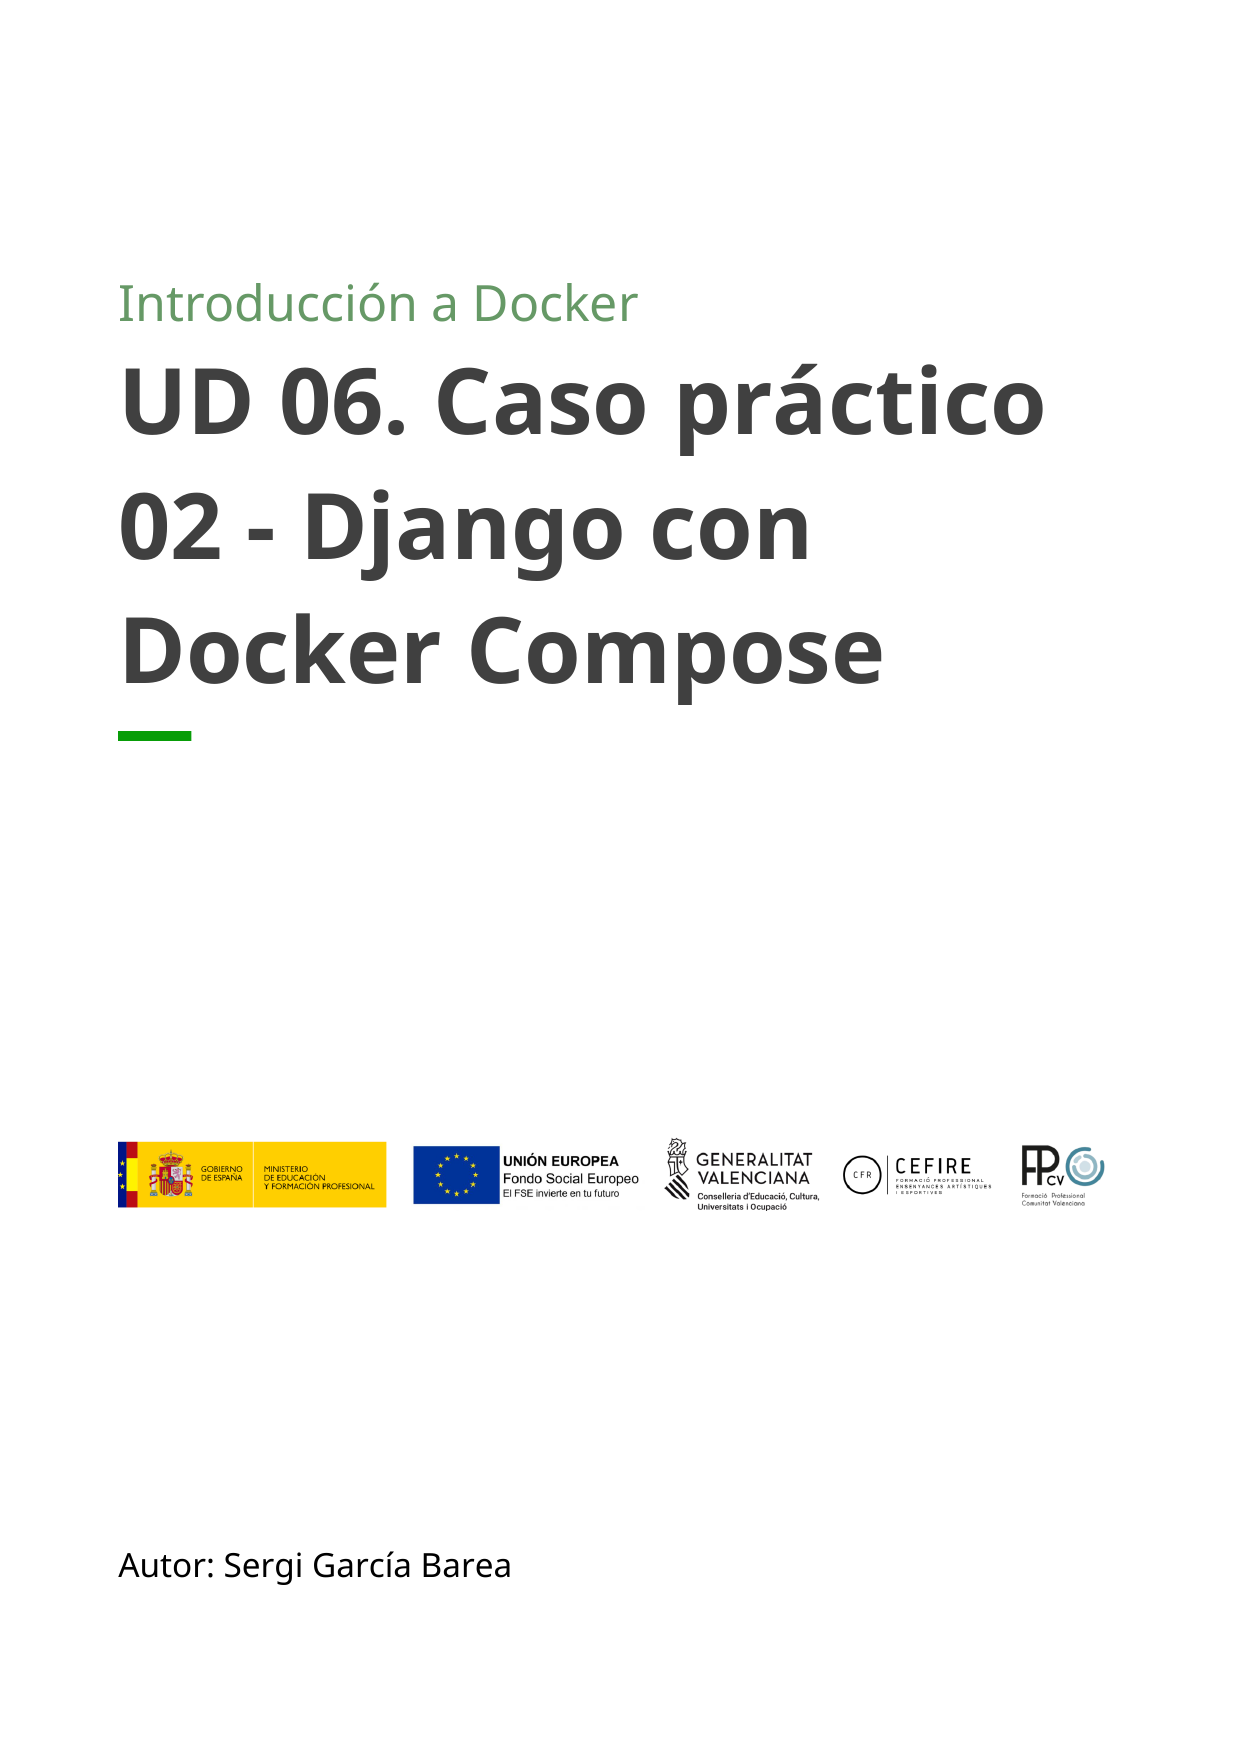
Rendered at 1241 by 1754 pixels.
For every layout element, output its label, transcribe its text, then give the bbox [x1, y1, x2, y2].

title Introducción a Docker UD 06. Caso práctico 02 - Django con Docker Compose [118, 268, 1122, 711]
text Autor: Sergi García Barea [118, 1542, 1122, 1587]
picture [118, 731, 192, 741]
picture [118, 1137, 1122, 1211]
